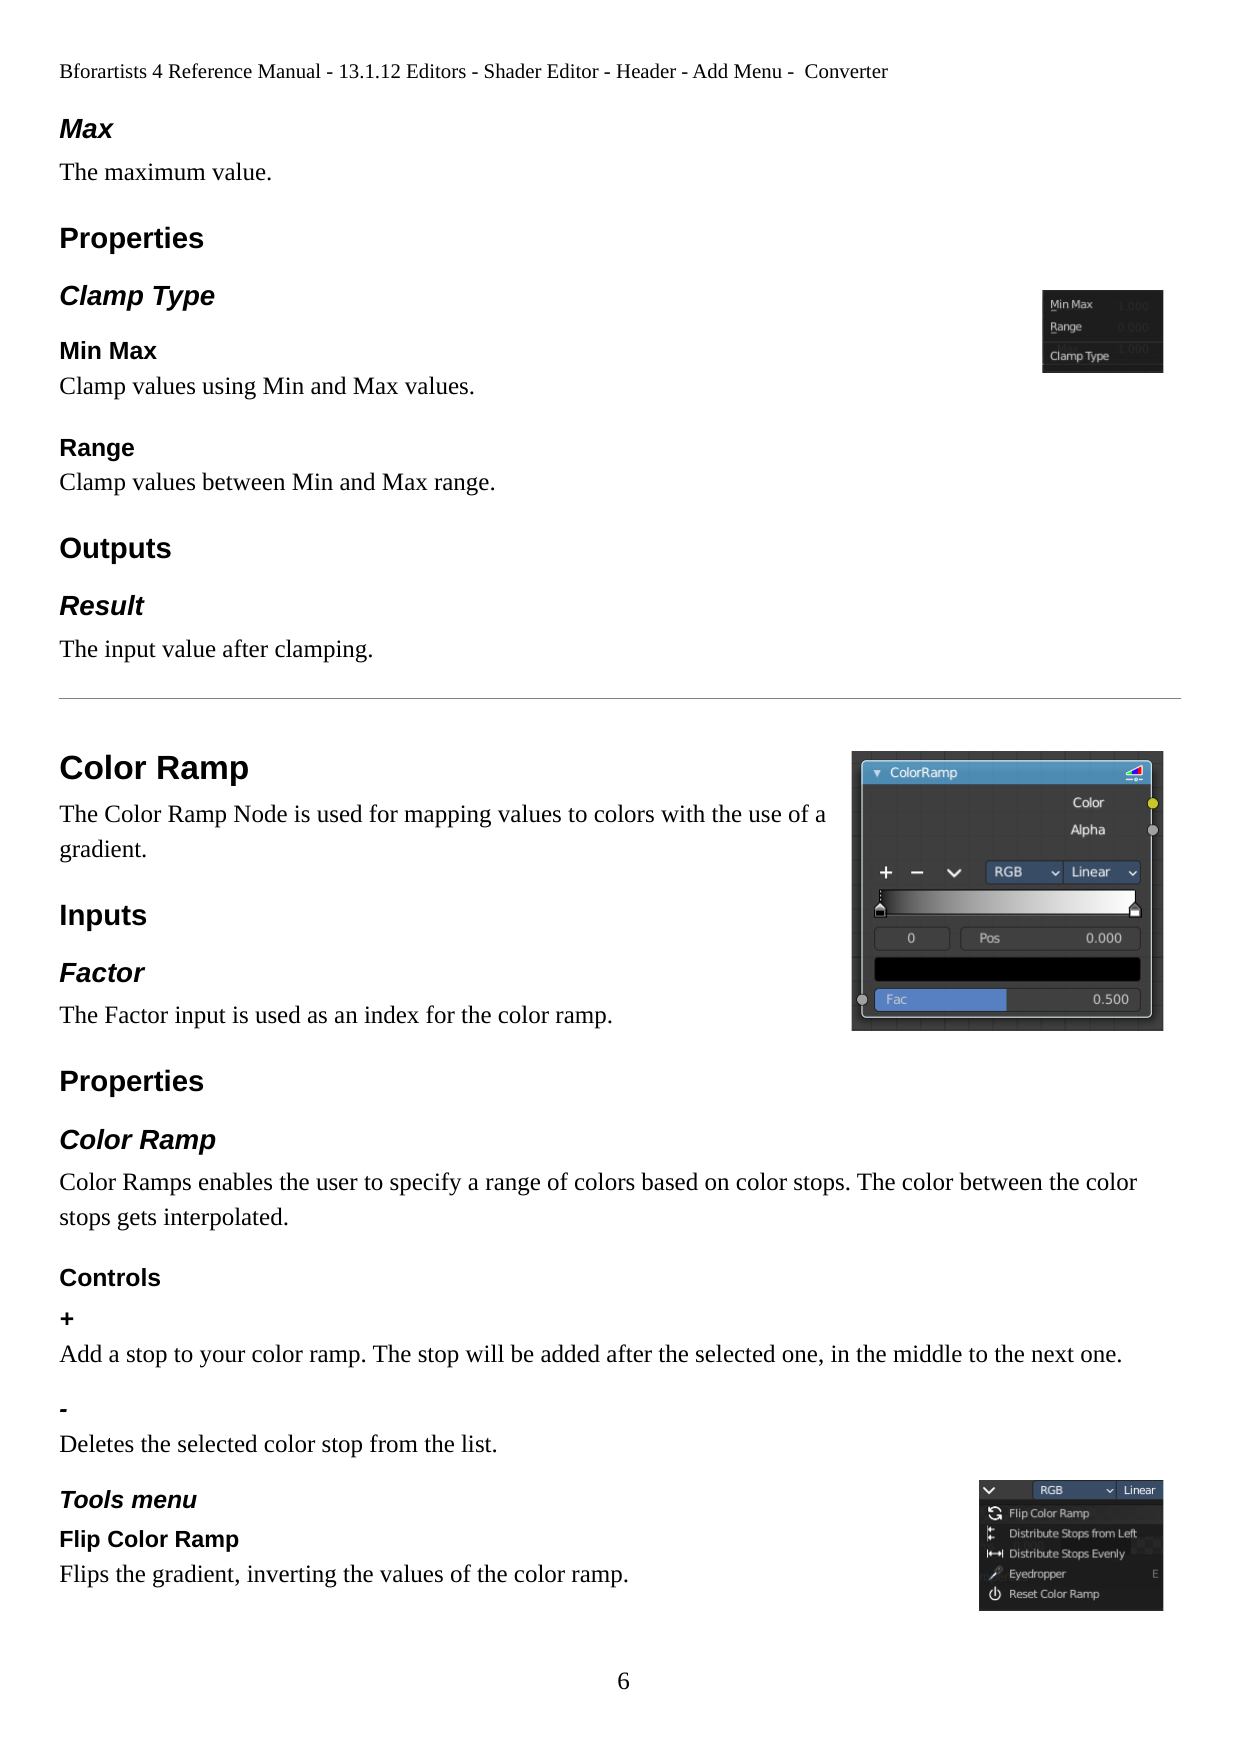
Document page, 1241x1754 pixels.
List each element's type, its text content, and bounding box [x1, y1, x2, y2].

subtitle Range [59, 433, 1181, 461]
text Add a stop to your color ramp. The stop will be added after the selected one, in the middle to the next one. [59, 1339, 1181, 1368]
text Clamp values between Min and Max range. [59, 467, 1181, 496]
text Deletes the selected color stop from the list. [59, 1429, 1181, 1458]
subtitle [1164, 956, 1181, 988]
picture [1042, 290, 1164, 373]
text Color Ramps enables the user to specify a range of colors based on color stops. The color between the color stops gets interpolated. [59, 1167, 1181, 1231]
subtitle [1164, 1526, 1181, 1552]
subtitle Result [59, 590, 1181, 622]
subtitle Min Max [59, 336, 1042, 365]
subtitle Clamp Type [59, 279, 1181, 311]
subtitle - [59, 1394, 1181, 1423]
subtitle Inputs [59, 897, 851, 931]
subtitle Max [59, 113, 1181, 144]
subtitle [1164, 897, 1181, 931]
subtitle Factor [59, 956, 851, 988]
subtitle Tools menu [59, 1485, 979, 1513]
subtitle Properties [59, 1064, 1181, 1098]
text The maximum value. [59, 157, 1181, 186]
subtitle [1164, 336, 1181, 365]
text The Factor input is used as an index for the color ramp. [59, 1001, 851, 1029]
picture [979, 1480, 1164, 1611]
picture [851, 751, 1164, 1031]
subtitle Outputs [59, 531, 1181, 565]
subtitle Color Ramp [59, 748, 1181, 787]
text Flips the gradient, inverting the values of the color ramp. [59, 1559, 979, 1587]
subtitle Flip Color Ramp [59, 1526, 979, 1552]
subtitle [1164, 1485, 1181, 1513]
text The Color Ramp Node is used for mapping values to colors with the use of a gradient. [59, 799, 851, 863]
text The input value after clamping. [59, 634, 1181, 663]
text Clamp values using Min and Max values. [59, 371, 1181, 400]
subtitle Controls [59, 1263, 1181, 1292]
subtitle Properties [59, 221, 1181, 254]
subtitle + [59, 1304, 1181, 1333]
subtitle Color Ramp [59, 1123, 1181, 1155]
